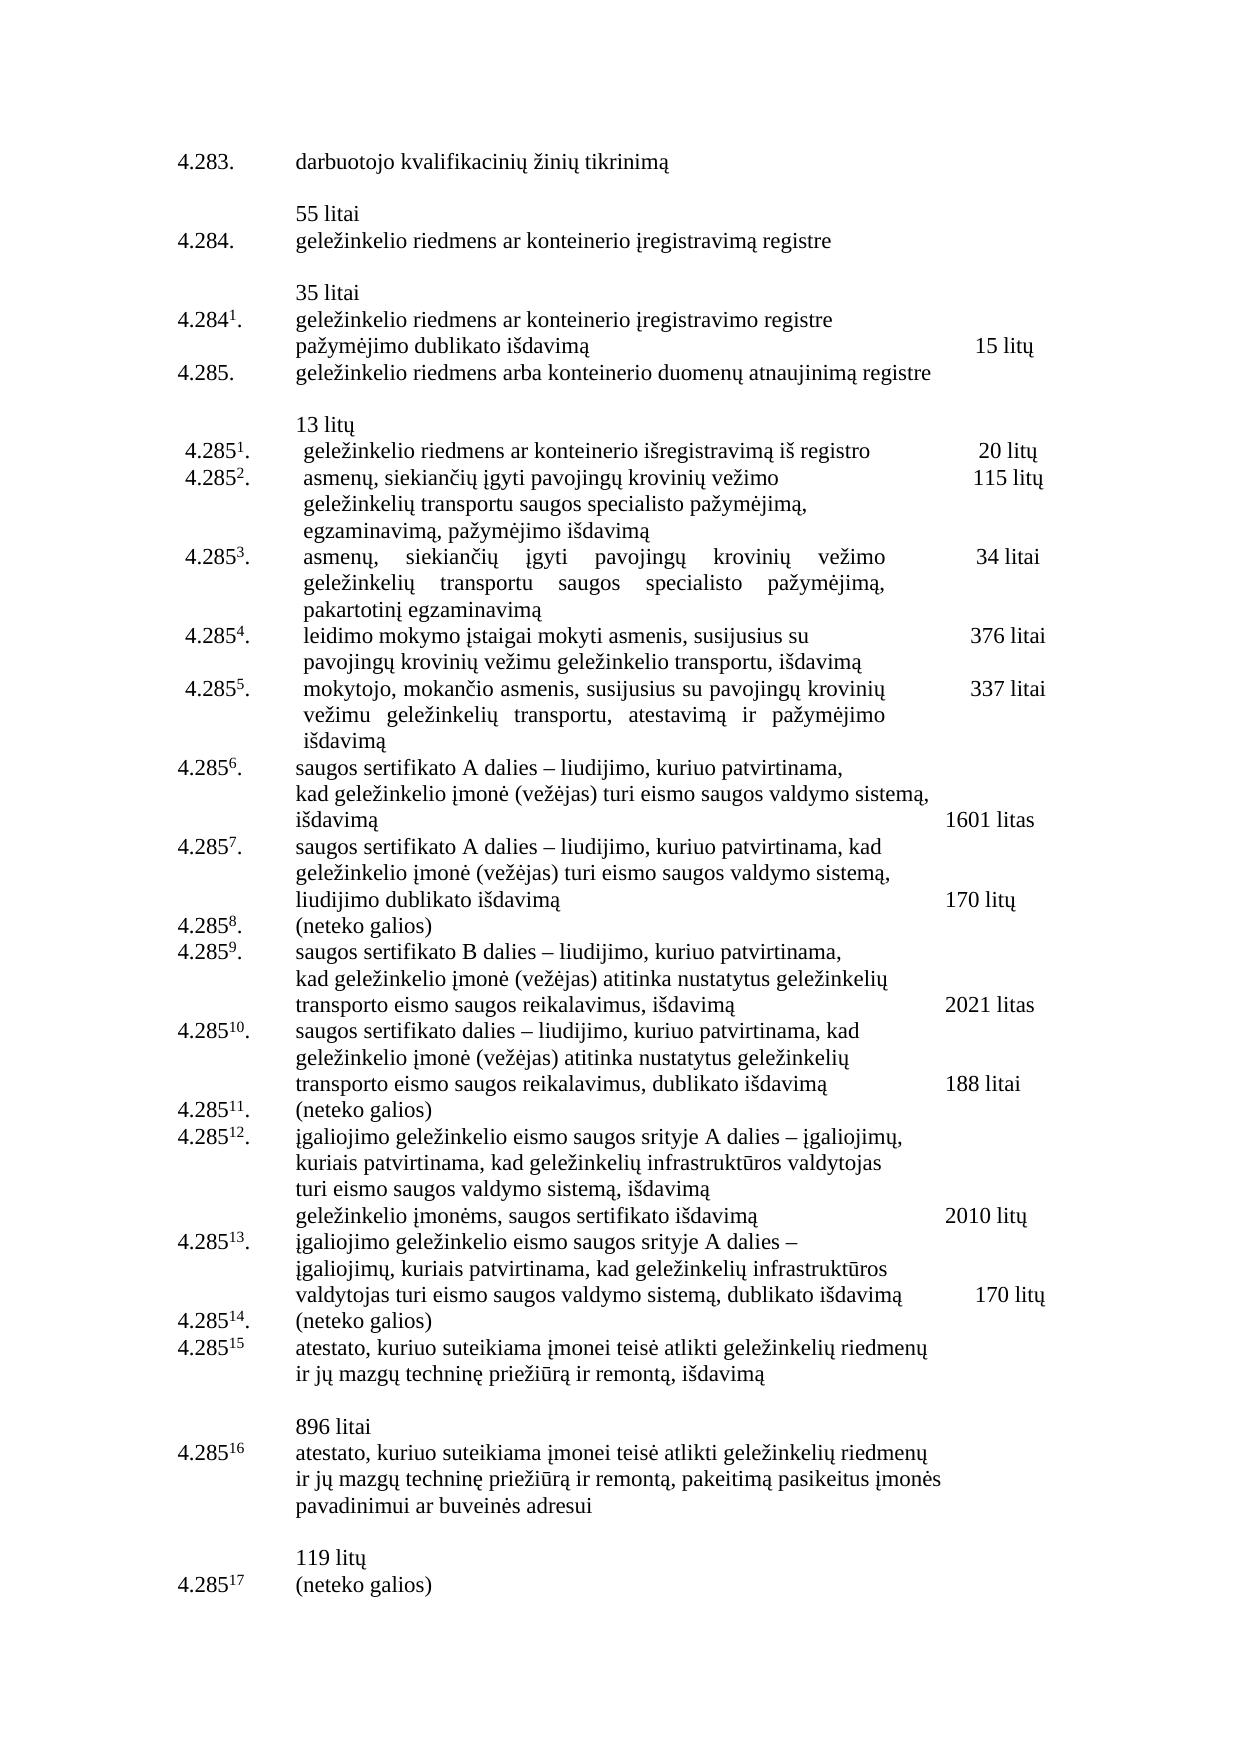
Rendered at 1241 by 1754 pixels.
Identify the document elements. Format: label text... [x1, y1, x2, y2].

table_cell leidimo mokymo įstaigai mokyti asmenis, susijusius su pavojingų krovinių vežimu geležinkelio transportu, išdavimą [292, 622, 897, 675]
text transporto eismo saugos reikalavimus, dublikato išdavimą 188 litai [177, 1070, 1122, 1096]
text 4.28517 (neteko galios) [177, 1571, 945, 1597]
table_header geležinkelio riedmens ar konteinerio išregistravimą iš registro [292, 438, 897, 464]
text geležinkelio įmonė (vežėjas) atitinka nustatytus geležinkelių [177, 1044, 1122, 1070]
text 4.2856. saugos sertifikato A dalies – liudijimo, kuriuo patvirtinama, kad geležinkelio įmonė (vežėjas) turi eismo saugos valdymo sistemą, išdavimą 1601 litas [177, 754, 1122, 833]
table_cell asmenų, siekiančių įgyti pavojingų krovinių vežimo geležinkelių transportu saugos specialisto pažymėjimą, egzaminavimą, pažymėjimo išdavimą [292, 464, 897, 543]
table_cell 115 litų [897, 464, 1119, 543]
text 4.28511. (neteko galios) [177, 1096, 1122, 1123]
text 4.28515 atestato, kuriuo suteikiama įmonei teisė atlikti geležinkelių riedmenų ir jų mazgų techninę priežiūrą ir remontą, išdavimą 896 litai [177, 1334, 945, 1439]
table_cell 337 litai [897, 675, 1119, 754]
text 4.2857. saugos sertifikato A dalies – liudijimo, kuriuo patvirtinama, kad geležinkelio įmonė (vežėjas) turi eismo saugos valdymo sistemą, liudijimo dublikato išdavimą 170 litų [177, 833, 1122, 912]
text 4.28510. saugos sertifikato dalies – liudijimo, kuriuo patvirtinama, kad [177, 1017, 1122, 1044]
text 4.28514. (neteko galios) [177, 1307, 1122, 1334]
text 4.2859. saugos sertifikato B dalies – liudijimo, kuriuo patvirtinama, kad geležinkelio įmonė (vežėjas) atitinka nustatytus geležinkelių transporto eismo saugos reikalavimus, išdavimą 2021 litas [177, 938, 1122, 1017]
text 4.284. geležinkelio riedmens ar konteinerio įregistravimą registre 35 litai [177, 227, 945, 306]
table_cell 4.2852. [174, 464, 292, 543]
table_cell 4.2854. [174, 622, 292, 675]
text 4.283. darbuotojo kvalifikacinių žinių tikrinimą 55 litai [177, 148, 945, 227]
table_header 20 litų [897, 438, 1119, 464]
table_cell mokytojo, mokančio asmenis, susijusius su pavojingų krovinių vežimu geležinkelių transportu, atestavimą ir pažymėjimo išdavimą [292, 675, 897, 754]
table_cell 376 litai [897, 622, 1119, 675]
text 4.28512. įgaliojimo geležinkelio eismo saugos srityje A dalies – įgaliojimų, kuriais patvirtinama, kad geležinkelių infrastruktūros valdytojas [177, 1123, 1122, 1176]
table_cell 4.2855. [174, 675, 292, 754]
text geležinkelio įmonėms, saugos sertifikato išdavimą 2010 litų [177, 1202, 1122, 1228]
text 4.28513. įgaliojimo geležinkelio eismo saugos srityje A dalies – įgaliojimų, kuriais patvirtinama, kad geležinkelių infrastruktūros valdytojas turi eismo saugos valdymo sistemą, dublikato išdavimą 170 litų [177, 1228, 1122, 1307]
text 4.285. geležinkelio riedmens arba konteinerio duomenų atnaujinimą registre 13 litų [177, 358, 945, 438]
text 4.28516 atestato, kuriuo suteikiama įmonei teisė atlikti geležinkelių riedmenų ir jų mazgų techninę priežiūrą ir remontą, pakeitimą pasikeitus įmonės pavadinimui ar buveinės adresui 119 litų [177, 1439, 945, 1571]
text 4.2858. (neteko galios) [177, 912, 1122, 938]
table_cell 34 litai [897, 543, 1119, 622]
table_cell 4.2853. [174, 543, 292, 622]
table_cell asmenų, siekiančių įgyti pavojingų krovinių vežimo geležinkelių transportu saugos specialisto pažymėjimą, pakartotinį egzaminavimą [292, 543, 897, 622]
text turi eismo saugos valdymo sistemą, išdavimą [177, 1176, 1122, 1202]
text 4.2841. geležinkelio riedmens ar konteinerio įregistravimo registre pažymėjimo dublikato išdavimą 15 litų [177, 306, 1122, 358]
table_header 4.2851. [174, 438, 292, 464]
